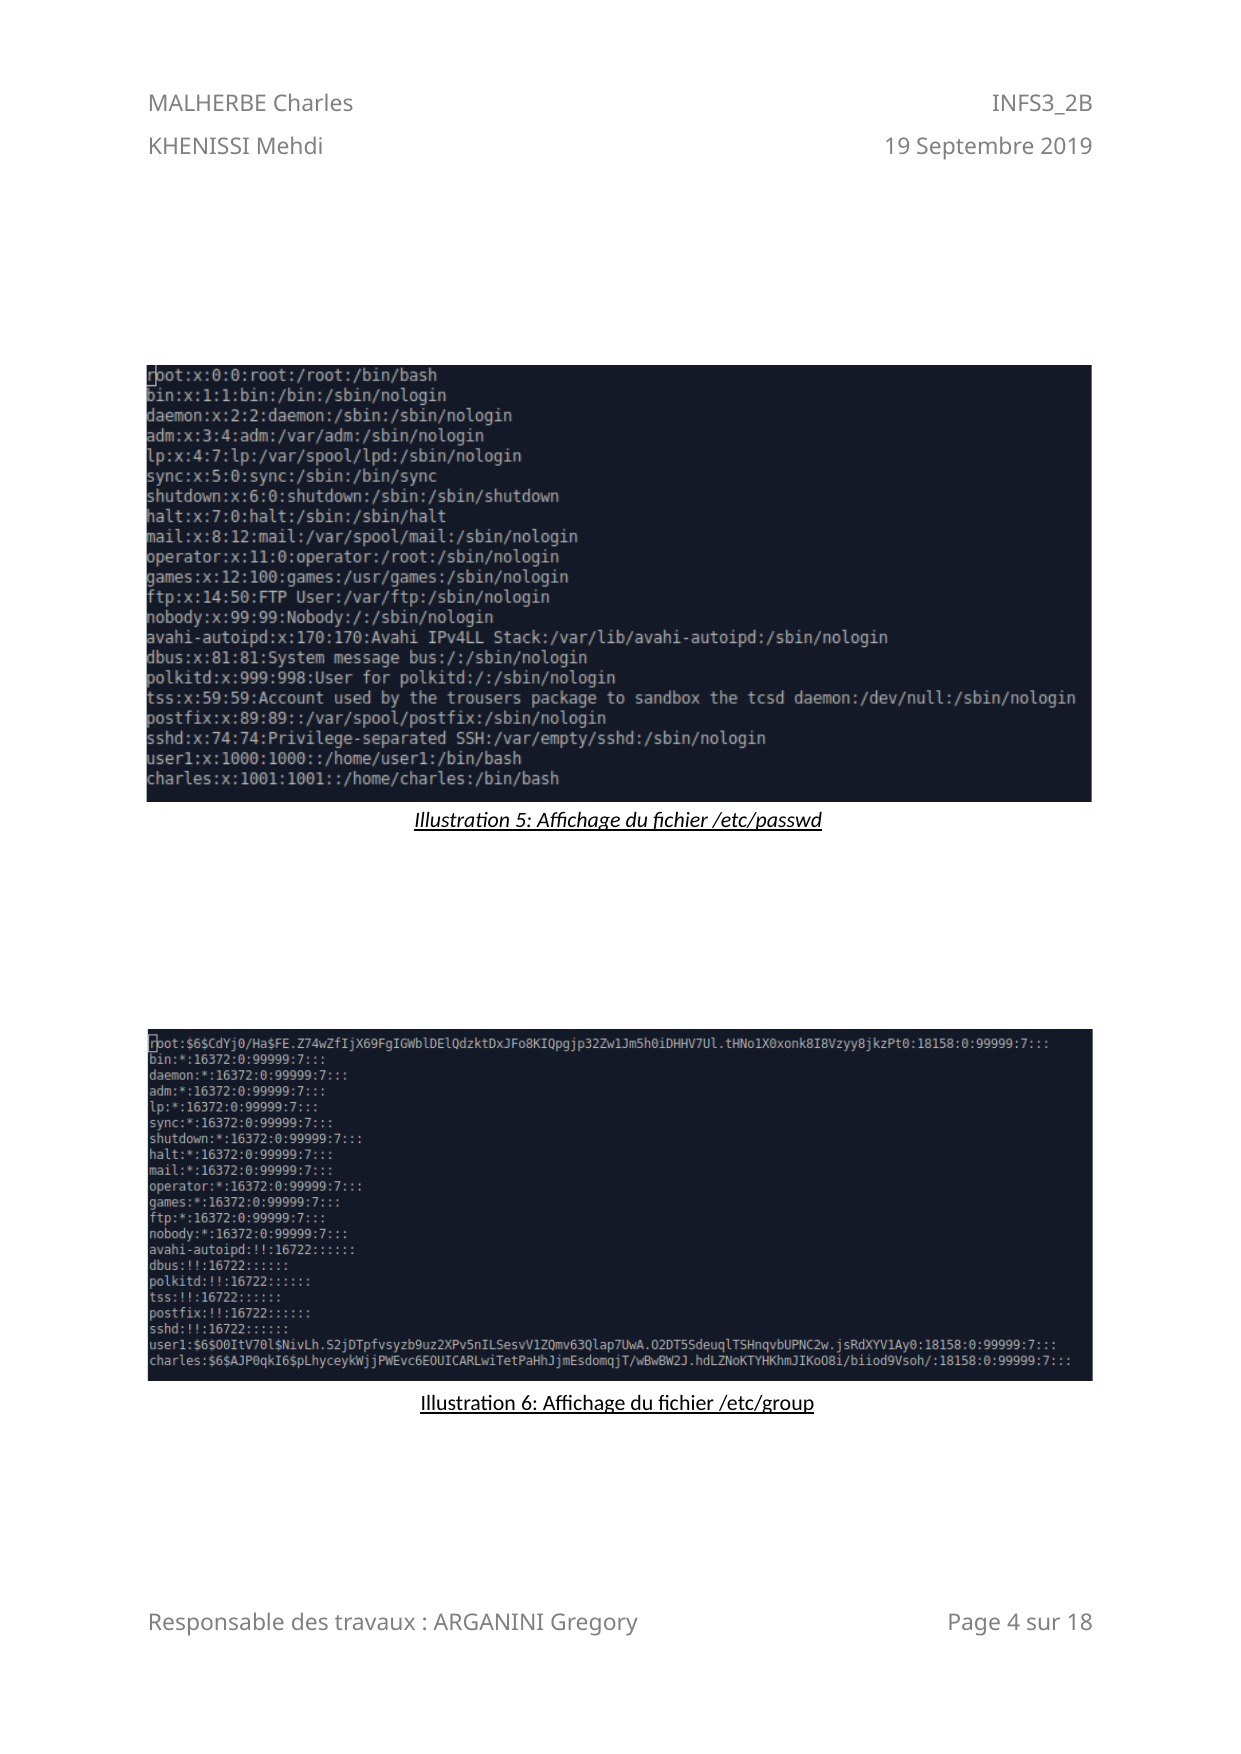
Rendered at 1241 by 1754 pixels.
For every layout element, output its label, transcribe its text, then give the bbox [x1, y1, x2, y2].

text Illustration 5: Affichage du fichier /etc/passwd [112, 802, 1126, 833]
text Illustration 6: Affichage du fichier /etc/group [111, 1381, 1129, 1417]
picture [147, 1029, 1093, 1381]
picture [146, 365, 1092, 802]
